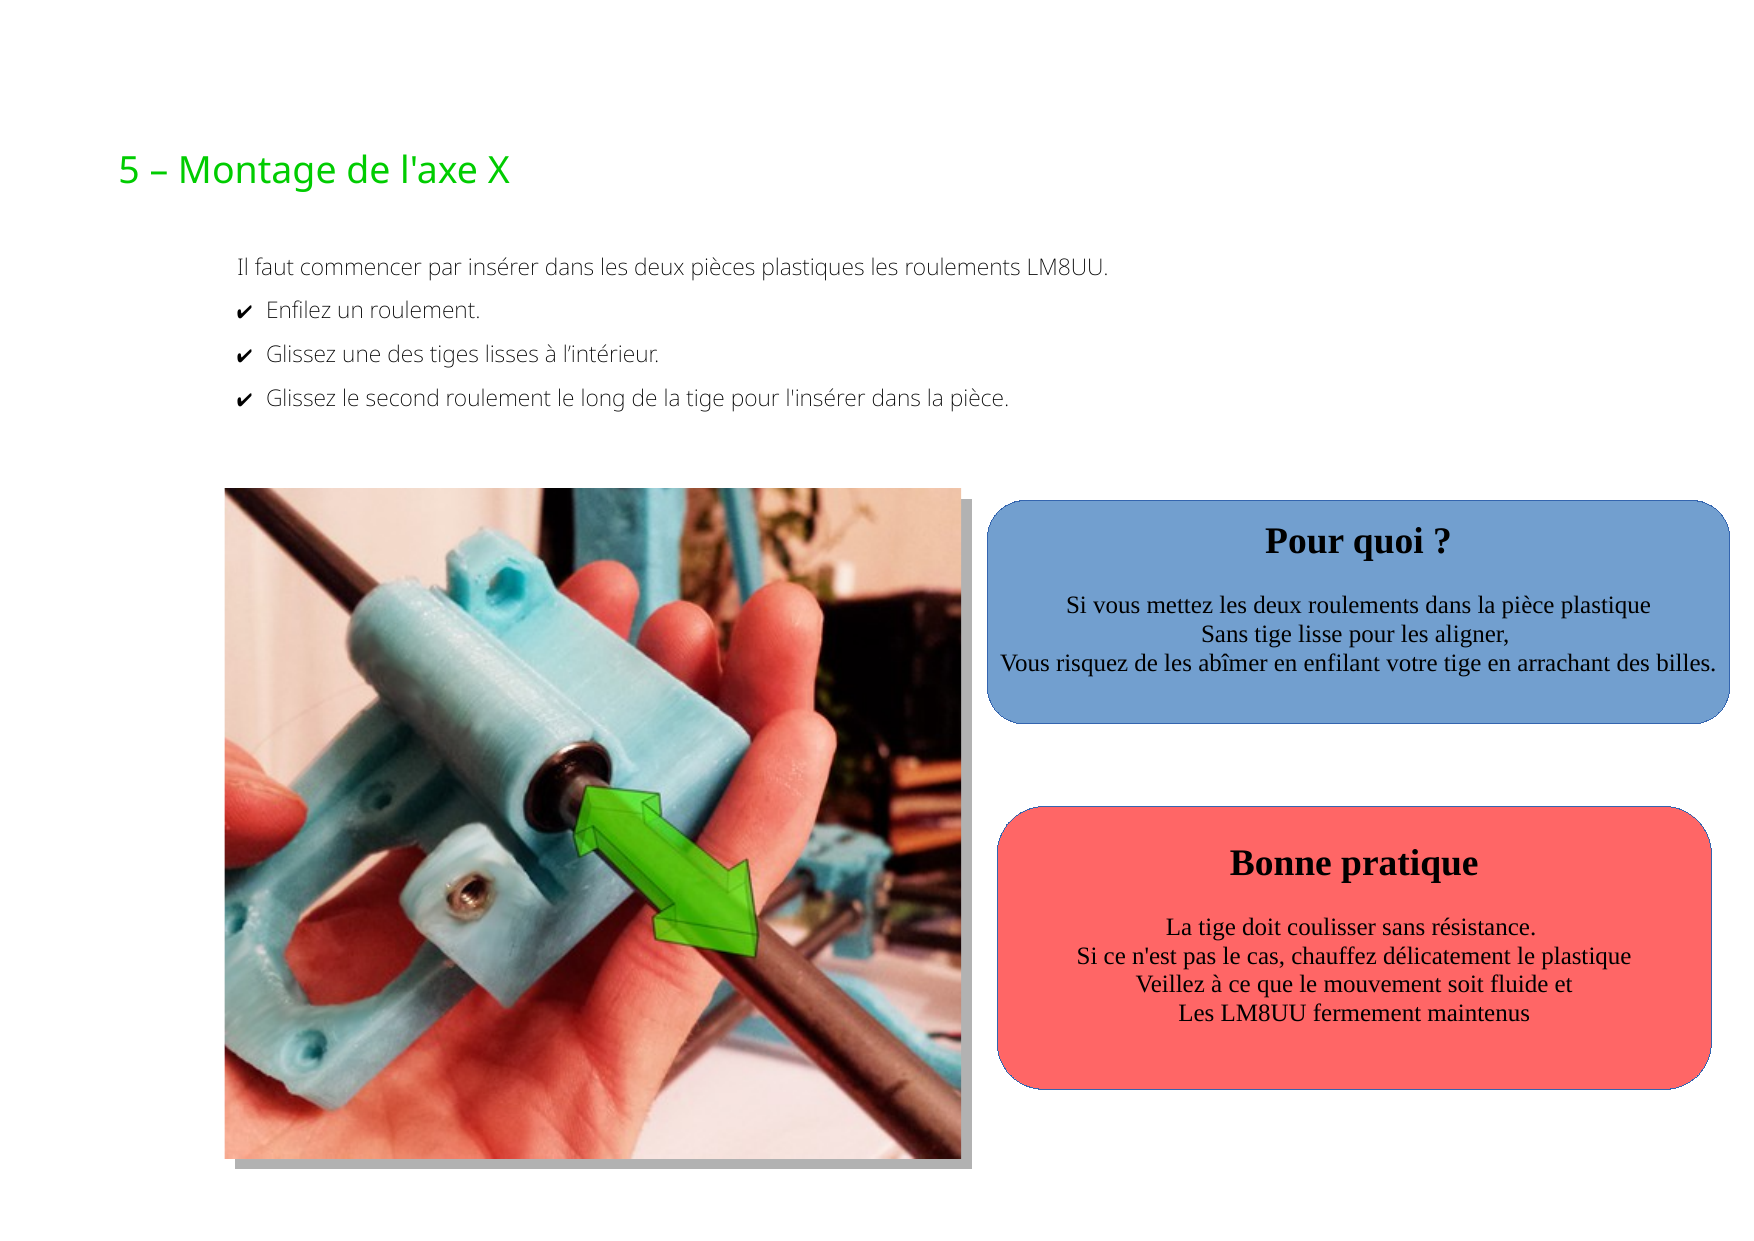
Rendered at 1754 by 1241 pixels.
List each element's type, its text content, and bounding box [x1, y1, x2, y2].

list Glissez une des tiges lisses à l’intérieur. [118, 338, 1636, 369]
picture [224, 488, 962, 1159]
list Enfilez un roulement. [118, 294, 1636, 325]
list Glissez le second roulement le long de la tige pour l'insérer dans la pièce. [118, 382, 1636, 413]
subtitle 5 – Montage de l'axe X [118, 143, 1636, 194]
text Il faut commencer par insérer dans les deux pièces plastiques les roulements LM8UU. [118, 250, 1636, 282]
